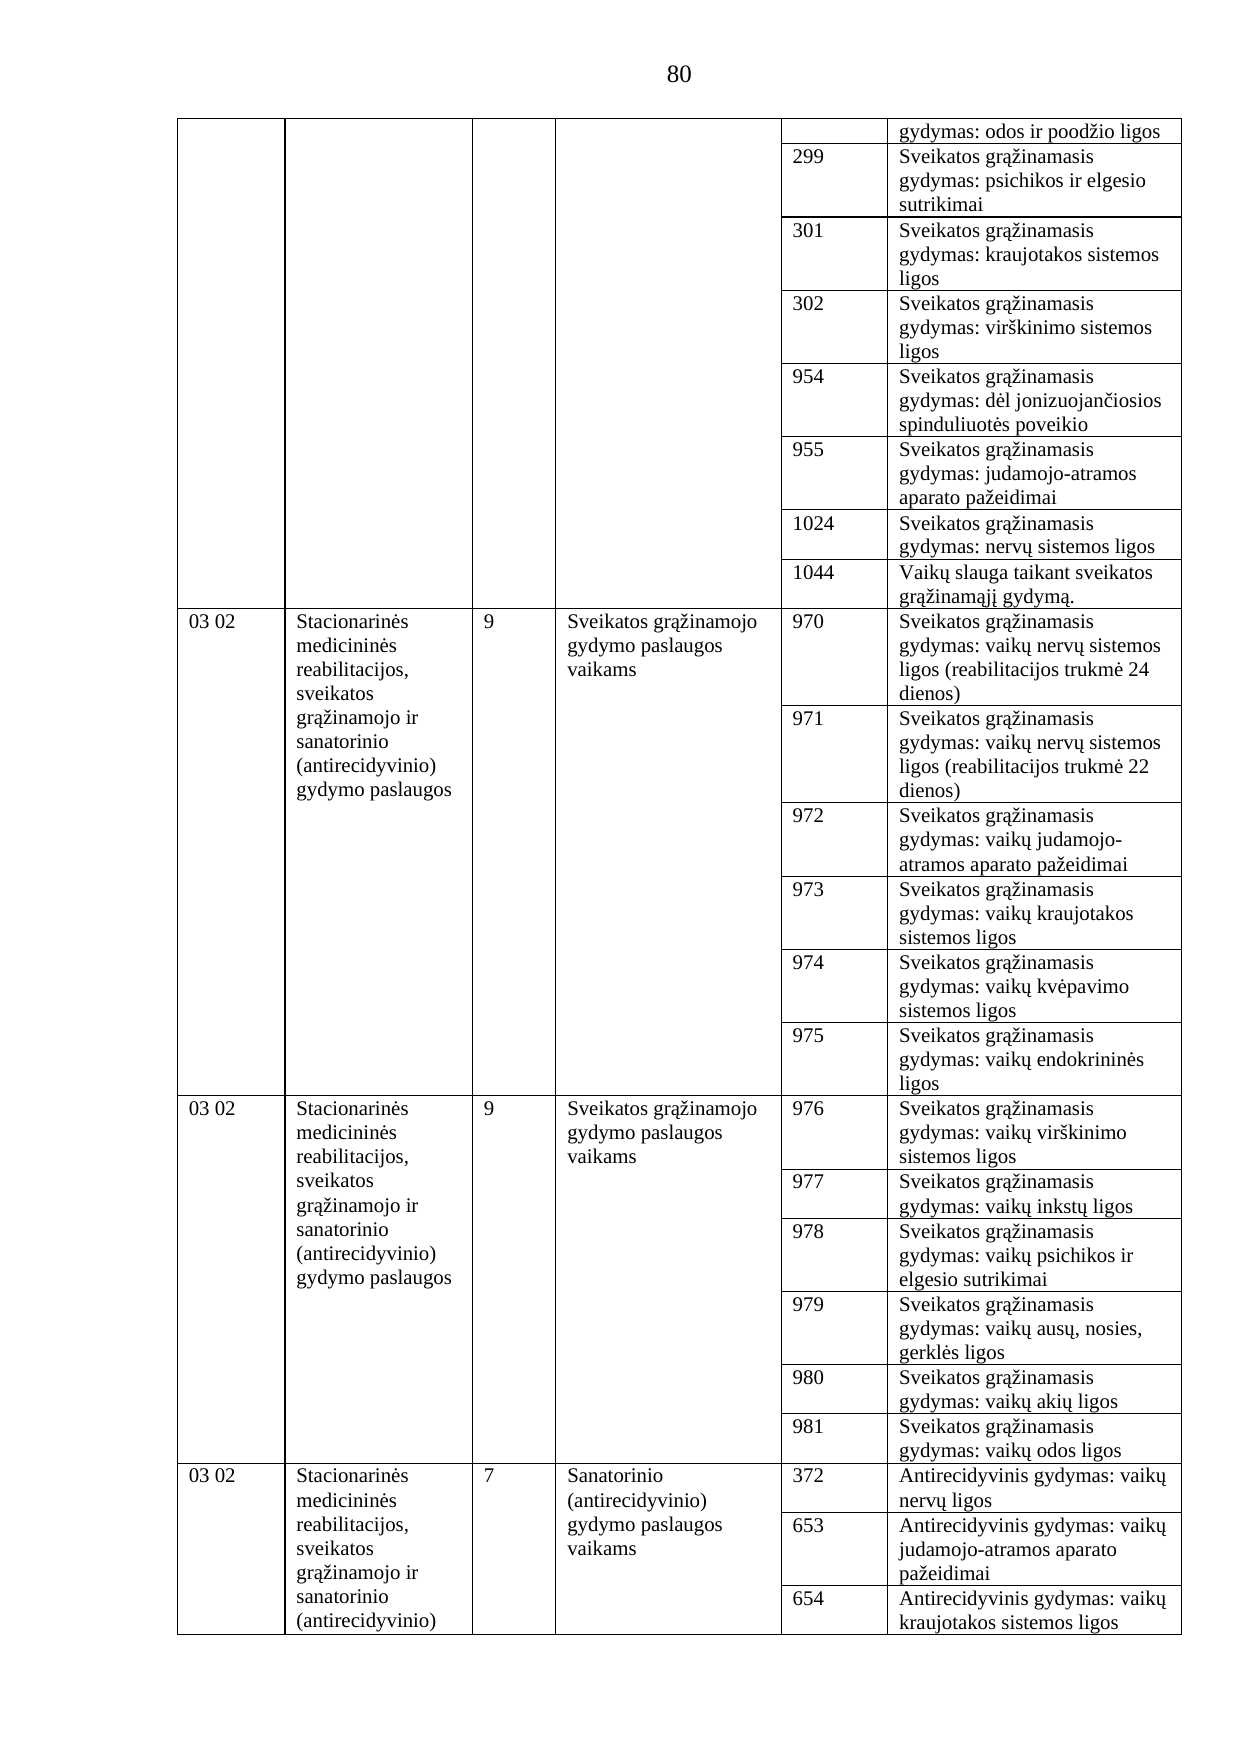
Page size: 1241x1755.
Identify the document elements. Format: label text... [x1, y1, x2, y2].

table_cell 980 [782, 1365, 887, 1413]
table_cell Sveikatos grąžinamasis gydymas: vaikų inkstų ligos [888, 1170, 1181, 1218]
table_cell 03 02 [178, 1464, 284, 1634]
table_cell Sveikatos grąžinamasis gydymas: vaikų psichikos ir elgesio sutrikimai [888, 1219, 1181, 1291]
table_cell [473, 119, 555, 608]
table_cell Sveikatos grąžinamasis gydymas: vaikų akių ligos [888, 1365, 1181, 1413]
table_cell Stacionarinės medicininės reabilitacijos, sveikatos grąžinamojo ir sanatorinio (antirecidyvinio) [286, 1464, 472, 1634]
table_cell Sanatorinio (antirecidyvinio) gydymo paslaugos vaikams [556, 1464, 781, 1634]
table_cell Sveikatos grąžinamasis gydymas: vaikų virškinimo sistemos ligos [888, 1096, 1181, 1168]
table_cell Antirecidyvinis gydymas: vaikų judamojo-atramos aparato pažeidimai [888, 1513, 1181, 1585]
table_cell 03 02 [178, 609, 284, 1095]
table_cell Sveikatos grąžinamasis gydymas: psichikos ir elgesio sutrikimai [888, 144, 1181, 216]
table_cell 974 [782, 950, 887, 1022]
table_cell Antirecidyvinis gydymas: vaikų nervų ligos [888, 1464, 1181, 1512]
table_cell 979 [782, 1292, 887, 1364]
table_cell 654 [782, 1586, 887, 1634]
table_cell Sveikatos grąžinamasis gydymas: vaikų endokrininės ligos [888, 1023, 1181, 1095]
table_cell Sveikatos grąžinamasis gydymas: virškinimo sistemos ligos [888, 291, 1181, 363]
table_cell 9 [473, 609, 555, 1095]
table_cell Sveikatos grąžinamasis gydymas: vaikų nervų sistemos ligos (reabilitacijos trukmė 24 dienos) [888, 609, 1181, 705]
table_cell Sveikatos grąžinamasis gydymas: judamojo-atramos aparato pažeidimai [888, 437, 1181, 509]
table_cell Sveikatos grąžinamasis gydymas: kraujotakos sistemos ligos [888, 218, 1181, 290]
table_cell Sveikatos grąžinamojo gydymo paslaugos vaikams [556, 1096, 781, 1462]
table_cell 1024 [782, 510, 887, 558]
table_cell Sveikatos grąžinamasis gydymas: nervų sistemos ligos [888, 510, 1181, 558]
table_cell Sveikatos grąžinamasis gydymas: vaikų nervų sistemos ligos (reabilitacijos trukmė 22 dienos) [888, 706, 1181, 802]
table_cell 955 [782, 437, 887, 509]
table_cell [782, 119, 887, 143]
table_cell Vaikų slauga taikant sveikatos grąžinamąjį gydymą. [888, 560, 1181, 608]
table_cell 981 [782, 1414, 887, 1462]
table_cell Sveikatos grąžinamasis gydymas: dėl jonizuojančiosios spinduliuotės poveikio [888, 364, 1181, 436]
table_cell 973 [782, 877, 887, 949]
table_cell [286, 119, 472, 608]
table_cell Sveikatos grąžinamojo gydymo paslaugos vaikams [556, 609, 781, 1095]
table_cell Sveikatos grąžinamasis gydymas: vaikų kraujotakos sistemos ligos [888, 877, 1181, 949]
table_cell Sveikatos grąžinamasis gydymas: vaikų ausų, nosies, gerklės ligos [888, 1292, 1181, 1364]
table_cell 302 [782, 291, 887, 363]
table_cell 301 [782, 218, 887, 290]
table_cell 976 [782, 1096, 887, 1168]
table_cell 653 [782, 1513, 887, 1585]
table_cell 9 [473, 1096, 555, 1462]
table_cell 372 [782, 1464, 887, 1512]
table_cell 975 [782, 1023, 887, 1095]
table_cell 954 [782, 364, 887, 436]
table_cell 7 [473, 1464, 555, 1634]
table_cell Stacionarinės medicininės reabilitacijos, sveikatos grąžinamojo ir sanatorinio (antirecidyvinio) gydymo paslaugos [286, 1096, 472, 1462]
table_cell 1044 [782, 560, 887, 608]
table_cell 972 [782, 803, 887, 876]
table_cell 971 [782, 706, 887, 802]
table_cell Sveikatos grąžinamasis gydymas: vaikų odos ligos [888, 1414, 1181, 1462]
table_cell 970 [782, 609, 887, 705]
table_cell Stacionarinės medicininės reabilitacijos, sveikatos grąžinamojo ir sanatorinio (antirecidyvinio) gydymo paslaugos [286, 609, 472, 1095]
table_cell [556, 119, 781, 608]
table_cell Sveikatos grąžinamasis gydymas: vaikų kvėpavimo sistemos ligos [888, 950, 1181, 1022]
table_cell 977 [782, 1170, 887, 1218]
table_cell 03 02 [178, 1096, 284, 1462]
table_cell 299 [782, 144, 887, 216]
table_cell 978 [782, 1219, 887, 1291]
table_cell [178, 119, 284, 608]
table_cell gydymas: odos ir poodžio ligos [888, 119, 1181, 143]
table_cell Sveikatos grąžinamasis gydymas: vaikų judamojo-atramos aparato pažeidimai [888, 803, 1181, 876]
table_cell Antirecidyvinis gydymas: vaikų kraujotakos sistemos ligos [888, 1586, 1181, 1634]
